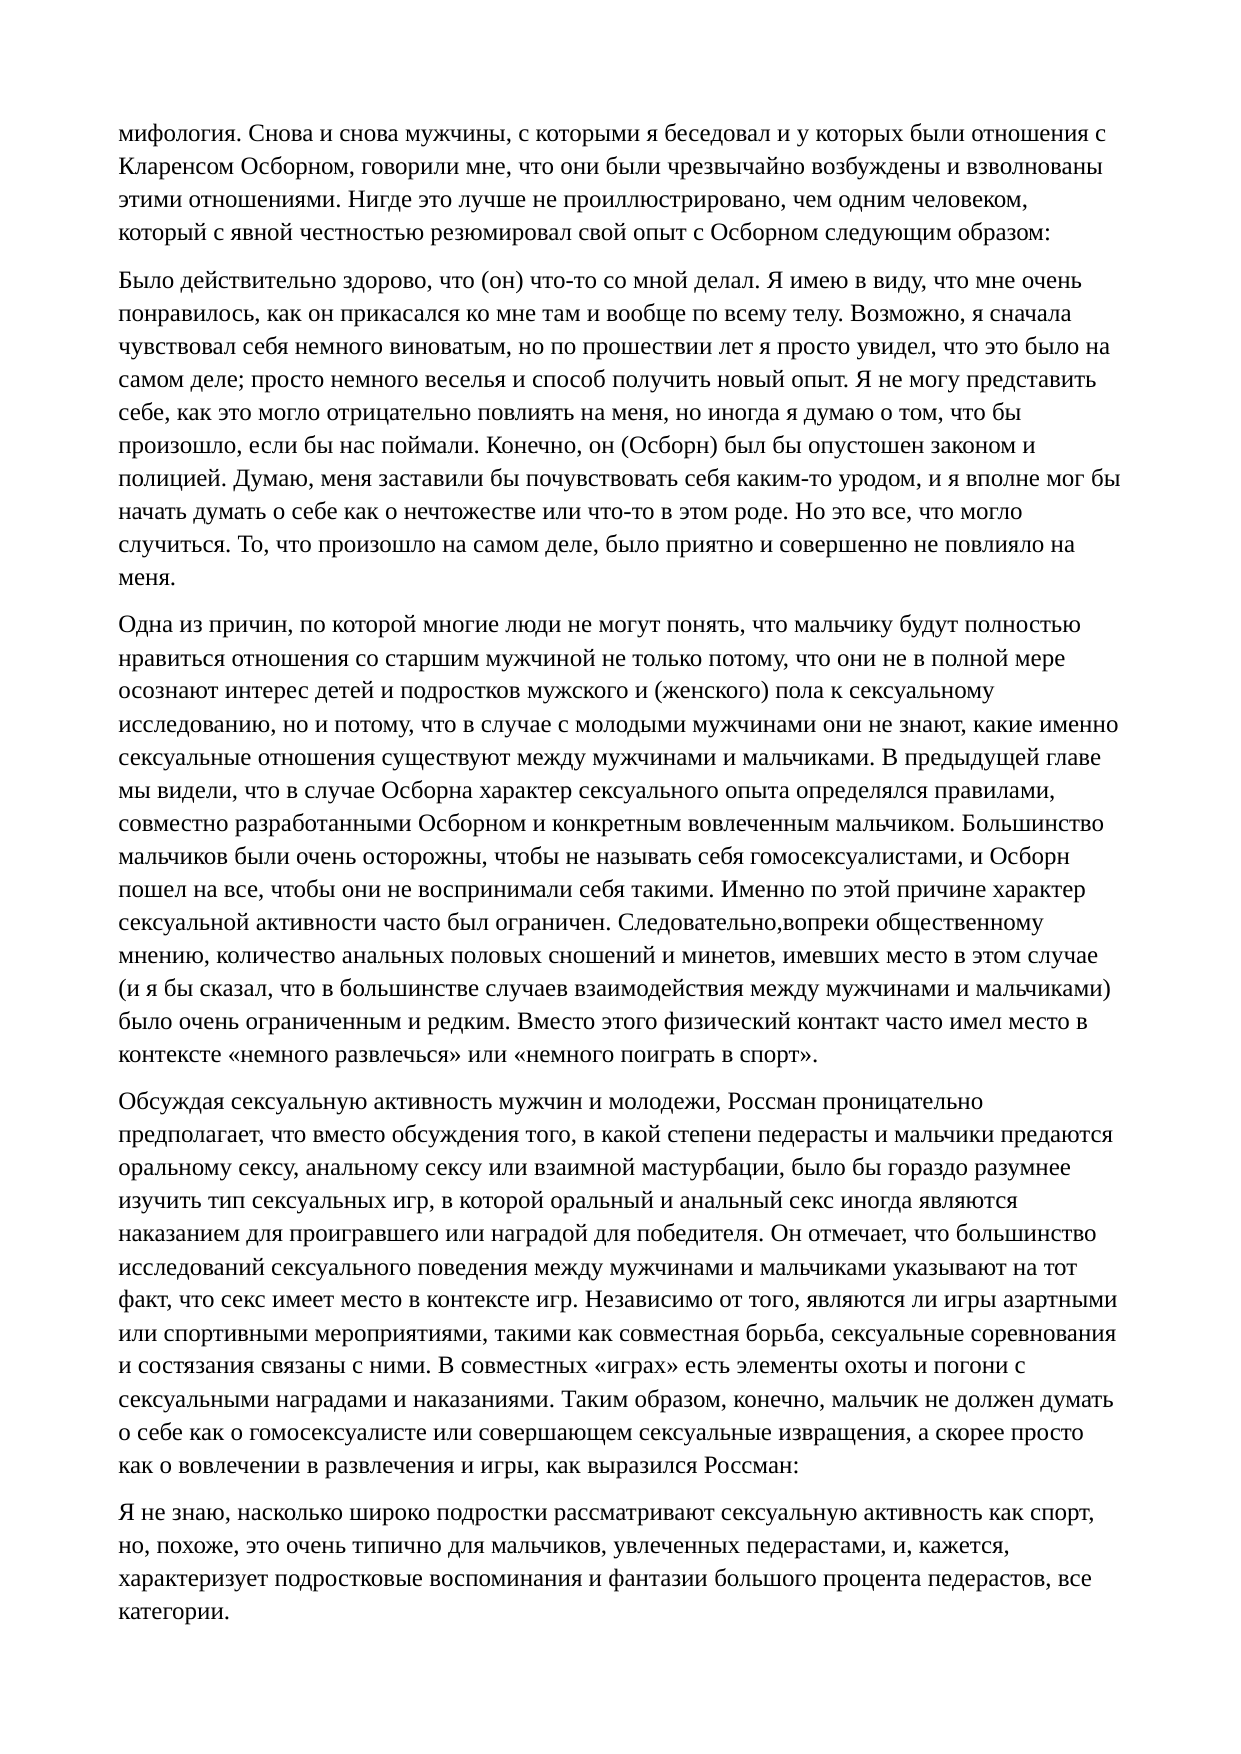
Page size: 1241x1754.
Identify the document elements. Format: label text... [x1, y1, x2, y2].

text мифология. Снова и снова мужчины, с которыми я беседовал и у которых были отношения с Кларенсом Осборном, говорили мне, что они были чрезвычайно возбуждены и взволнованы этими отношениями. Нигде это лучше не проиллюстрировано, чем одним человеком, который с явной честностью резюмировал свой опыт с Осборном следующим образом: [118, 118, 1122, 246]
text Одна из причин, по которой многие люди не могут понять, что мальчику будут полностью нравиться отношения со старшим мужчиной не только потому, что они не в полной мере осознают интерес детей и подростков мужского и (женского) пола к сексуальному исследованию, но и потому, что в случае с молодыми мужчинами они не знают, какие именно сексуальные отношения существуют между мужчинами и мальчиками. В предыдущей главе мы видели, что в случае Осборна характер сексуального опыта определялся правилами, совместно разработанными Осборном и конкретным вовлеченным мальчиком. Большинство мальчиков были очень осторожны, чтобы не называть себя гомосексуалистами, и Осборн пошел на все, чтобы они не воспринимали себя такими. Именно по этой причине характер сексуальной активности часто был ограничен. Следовательно,вопреки общественному мнению, количество анальных половых сношений и минетов, имевших место в этом случае (и я бы сказал, что в большинстве случаев взаимодействия между мужчинами и мальчиками) было очень ограниченным и редким. Вместо этого физический контакт часто имел место в контексте «немного развлечься» или «немного поиграть в спорт». [118, 609, 1122, 1068]
text Я не знаю, насколько широко подростки рассматривают сексуальную активность как спорт, но, похоже, это очень типично для мальчиков, увлеченных педерастами, и, кажется, характеризует подростковые воспоминания и фантазии большого процента педерастов, все категории. [118, 1497, 1122, 1625]
text Было действительно здорово, что (он) что-то со мной делал. Я имею в виду, что мне очень понравилось, как он прикасался ко мне там и вообще по всему телу. Возможно, я сначала чувствовал себя немного виноватым, но по прошествии лет я просто увидел, что это было на самом деле; просто немного веселья и способ получить новый опыт. Я не могу представить себе, как это могло отрицательно повлиять на меня, но иногда я думаю о том, что бы произошло, если бы нас поймали. Конечно, он (Осборн) был бы опустошен законом и полицией. Думаю, меня заставили бы почувствовать себя каким-то уродом, и я вполне мог бы начать думать о себе как о нечтожестве или что-то в этом роде. Но это все, что могло случиться. То, что произошло на самом деле, было приятно и совершенно не повлияло на меня. [118, 265, 1122, 591]
text Обсуждая сексуальную активность мужчин и молодежи, Россман проницательно предполагает, что вместо обсуждения того, в какой степени педерасты и мальчики предаются оральному сексу, анальному сексу или взаимной мастурбации, было бы гораздо разумнее изучить тип сексуальных игр, в которой оральный и анальный секс иногда являются наказанием для проигравшего или наградой для победителя. Он отмечает, что большинство исследований сексуального поведения между мужчинами и мальчиками указывают на тот факт, что секс имеет место в контексте игр. Независимо от того, являются ли игры азартными или спортивными мероприятиями, такими как совместная борьба, сексуальные соревнования и состязания связаны с ними. В совместных «играх» есть элементы охоты и погони с сексуальными наградами и наказаниями. Таким образом, конечно, мальчик не должен думать о себе как о гомосексуалисте или совершающем сексуальные извращения, а скорее просто как о вовлечении в развлечения и игры, как выразился Россман: [118, 1086, 1122, 1478]
